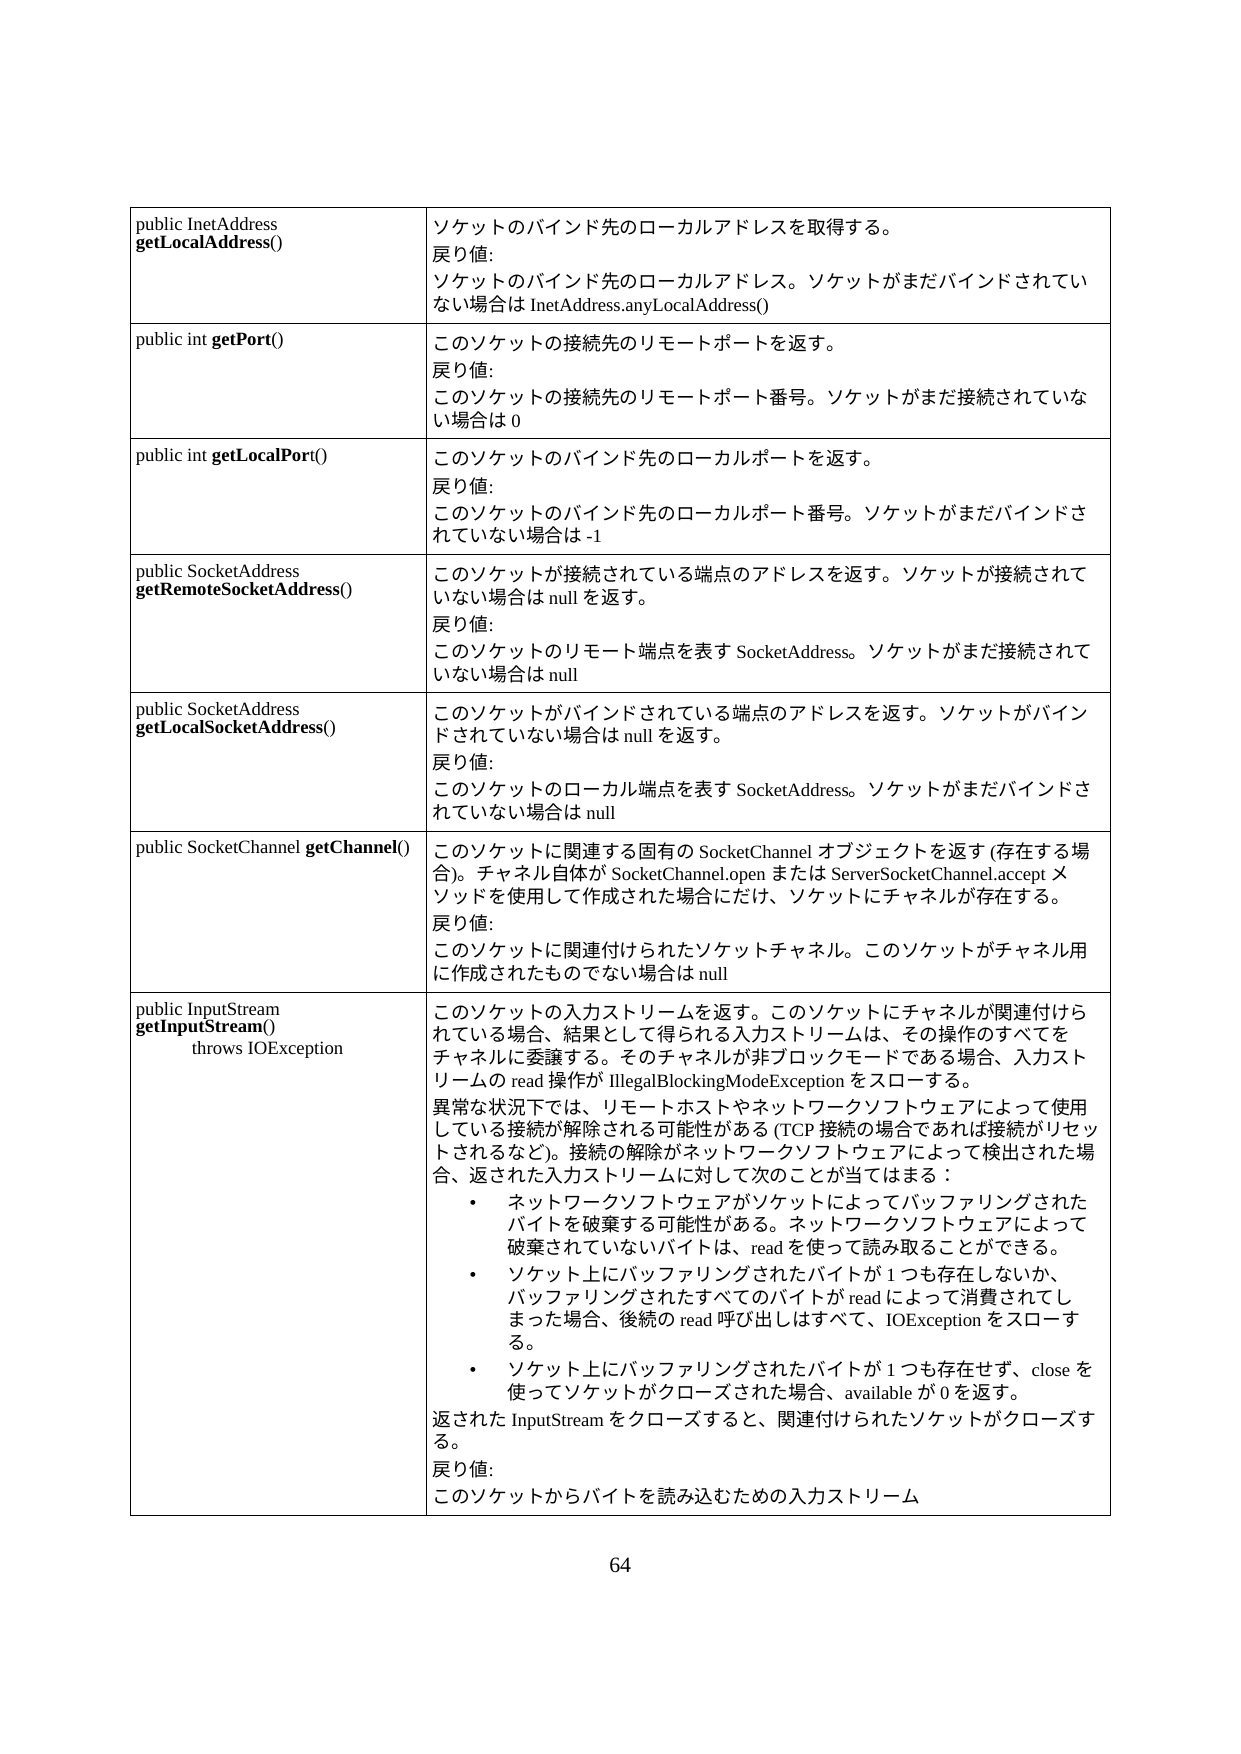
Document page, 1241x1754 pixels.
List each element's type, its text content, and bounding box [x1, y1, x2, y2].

table_cell public int getPort() [131, 324, 426, 438]
table_cell public int getLocalPort() [131, 439, 426, 554]
table_cell このソケットの入力ストリームを返す。このソケットにチャネルが関連付けられている場合、結果として得られる入力ストリームは、その操作のすべてをチャネルに委譲する。そのチャネルが非ブロックモードである場合、入力ストリームの read 操作が IllegalBlockingModeException をスローする。 異常な状況下では、リモートホストやネットワークソフトウェアによって使用している接続が解除される可能性がある (TCP 接続の場合であれば接続がリセットされるなど)。接続の解除がネットワークソフトウェアによって検出された場合、返された入力ストリームに対して次のことが当てはまる： ネットワークソフトウェアがソケットによってバッファリングされたバイトを破棄する可能性がある。ネットワークソフトウェアによって破棄されていないバイトは、read を使って読み取ることができる。 ソケット上にバッファリングされたバイトが 1 つも存在しないか、バッファリングされたすべてのバイトが read によって消費されてしまった場合、後続の read 呼び出しはすべて、IOException をスローする。 ソケット上にバッファリングされたバイトが 1 つも存在せず、close を使ってソケットがクローズされた場合、available が 0 を返す。 返された InputStream をクローズすると、関連付けられたソケットがクローズする。 戻り値: このソケットからバイトを読み込むための入力ストリーム [427, 993, 1110, 1514]
table_cell public SocketChannel getChannel() [131, 832, 426, 992]
table_cell public SocketAddress getLocalSocketAddress() [131, 693, 426, 831]
table_cell public InputStream getInputStream() throws IOException [131, 993, 426, 1514]
table_cell ソケットのバインド先のローカルアドレスを取得する。 戻り値: ソケットのバインド先のローカルアドレス。ソケットがまだバインドされていない場合は InetAddress.anyLocalAddress() [427, 208, 1110, 322]
table_cell このソケットが接続されている端点のアドレスを返す。ソケットが接続されていない場合は null を返す。 戻り値: このソケットのリモート端点を表す SocketAddress。ソケットがまだ接続されていない場合は null [427, 555, 1110, 692]
table_cell public InetAddress getLocalAddress() [131, 208, 426, 322]
table_cell このソケットがバインドされている端点のアドレスを返す。ソケットがバインドされていない場合は null を返す。 戻り値: このソケットのローカル端点を表す SocketAddress。ソケットがまだバインドされていない場合は null [427, 693, 1110, 831]
table_cell このソケットに関連する固有の SocketChannel オブジェクトを返す (存在する場合)。チャネル自体が SocketChannel.open または ServerSocketChannel.accept メソッドを使用して作成された場合にだけ、ソケットにチャネルが存在する。 戻り値: このソケットに関連付けられたソケットチャネル。このソケットがチャネル用に作成されたものでない場合は null [427, 832, 1110, 992]
table_cell このソケットのバインド先のローカルポートを返す。 戻り値: このソケットのバインド先のローカルポート番号。ソケットがまだバインドされていない場合は -1 [427, 439, 1110, 554]
table_cell public SocketAddress getRemoteSocketAddress() [131, 555, 426, 692]
table_cell このソケットの接続先のリモートポートを返す。 戻り値: このソケットの接続先のリモートポート番号。ソケットがまだ接続されていない場合は 0 [427, 324, 1110, 438]
